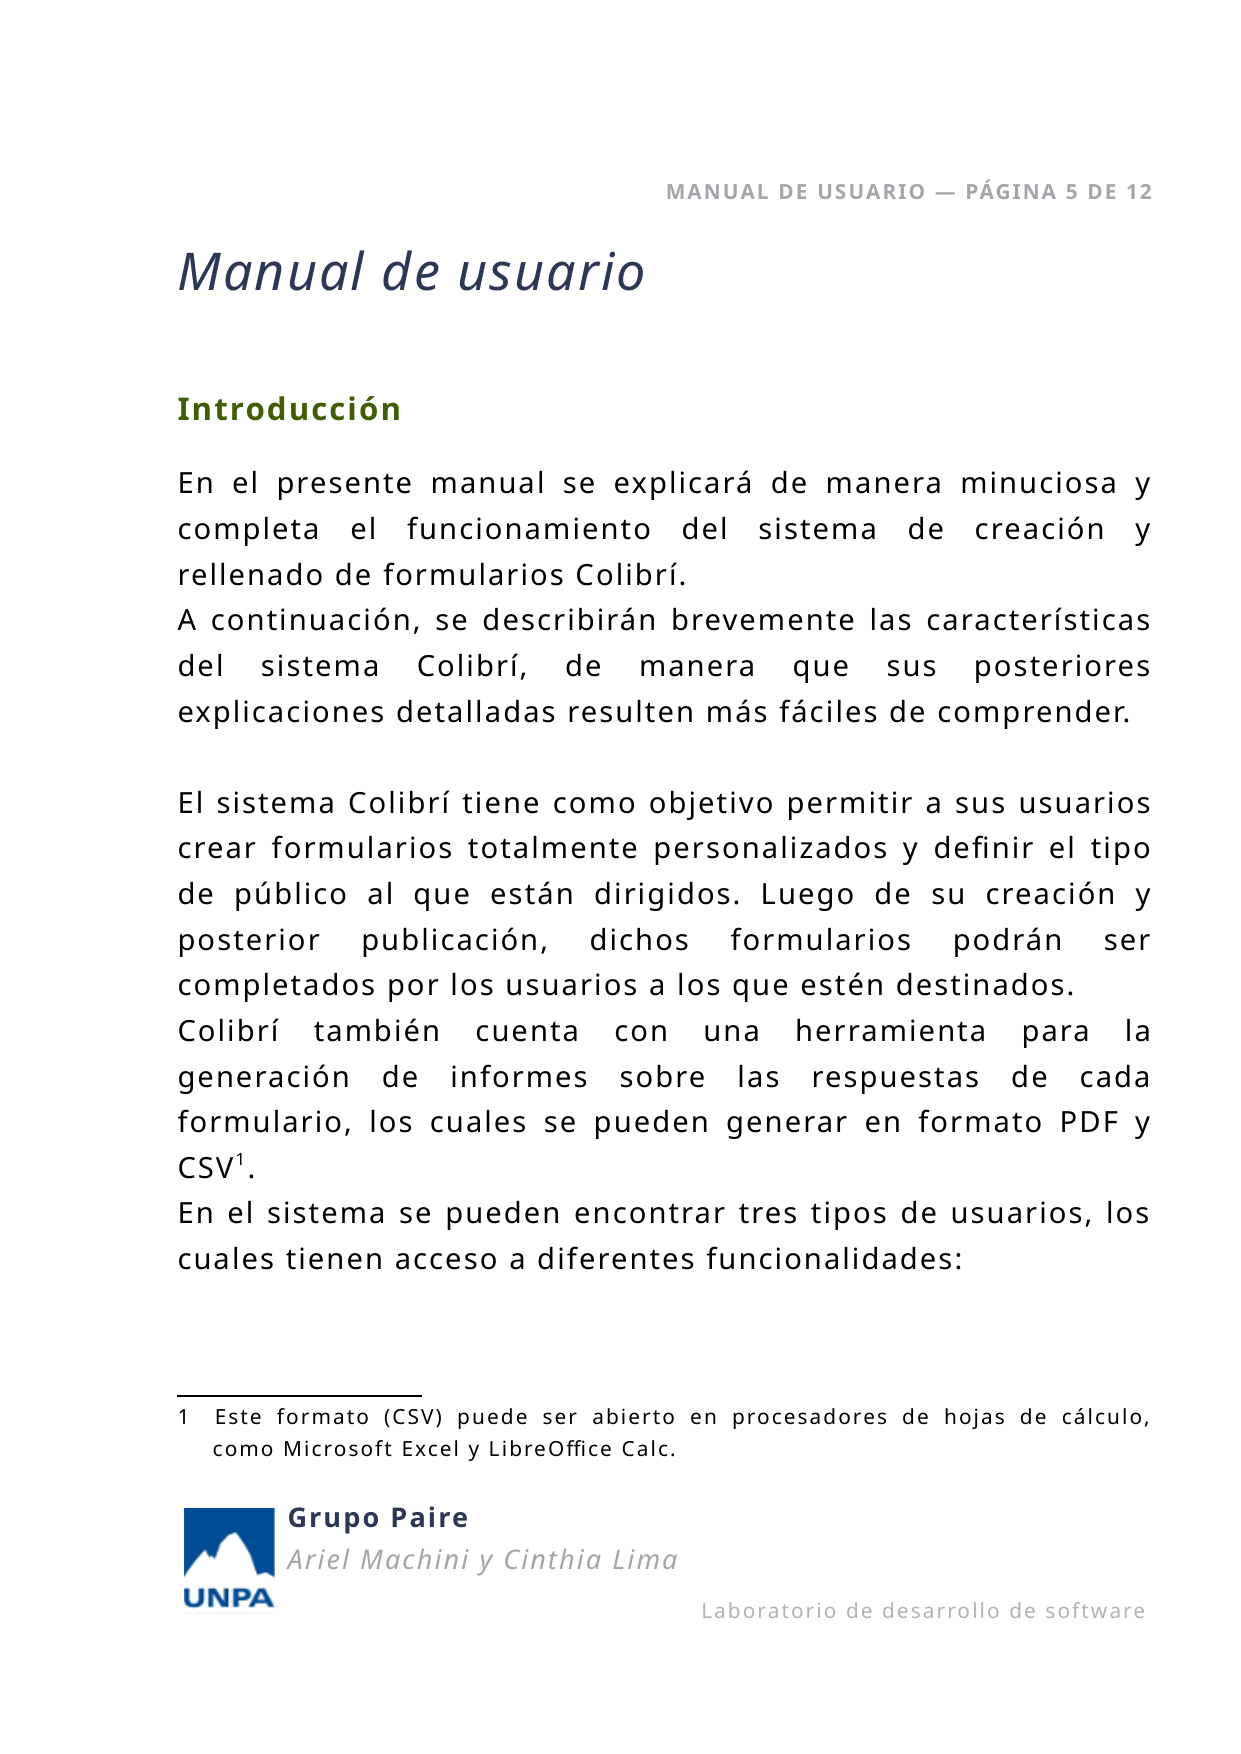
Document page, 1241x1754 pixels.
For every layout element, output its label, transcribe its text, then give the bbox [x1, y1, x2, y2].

text En el presente manual se explicará de manera minuciosa y completa el funcionamiento del sistema de creación y rellenado de formularios Colibrí. [177, 463, 1152, 594]
text El sistema Colibrí tiene como objetivo permitir a sus usuarios crear formularios totalmente personalizados y definir el tipo de público al que están dirigidos. Luego de su creación y posterior publicación, dichos formularios podrán ser completados por los usuarios a los que estén destinados. [177, 782, 1152, 1004]
text En el sistema se pueden encontrar tres tipos de usuarios, los cuales tienen acceso a diferentes funcionalidades: [177, 1193, 1152, 1278]
text A continuación, se describirán brevemente las características del sistema Colibrí, de manera que sus posteriores explicaciones detalladas resulten más fáciles de comprender. [177, 600, 1152, 731]
text Colibrí también cuenta con una herramienta para la generación de informes sobre las respuestas de cada formulario, los cuales se pueden generar en formato PDF y CSV. [177, 1010, 1152, 1187]
text Este formato (CSV) puede ser abierto en procesadores de hojas de cálculo, como Microsoft Excel y LibreOffice Calc. [177, 1402, 1152, 1463]
picture [184, 1508, 275, 1614]
text Manual de usuario [177, 235, 1152, 306]
subtitle Introducción [177, 386, 1152, 429]
